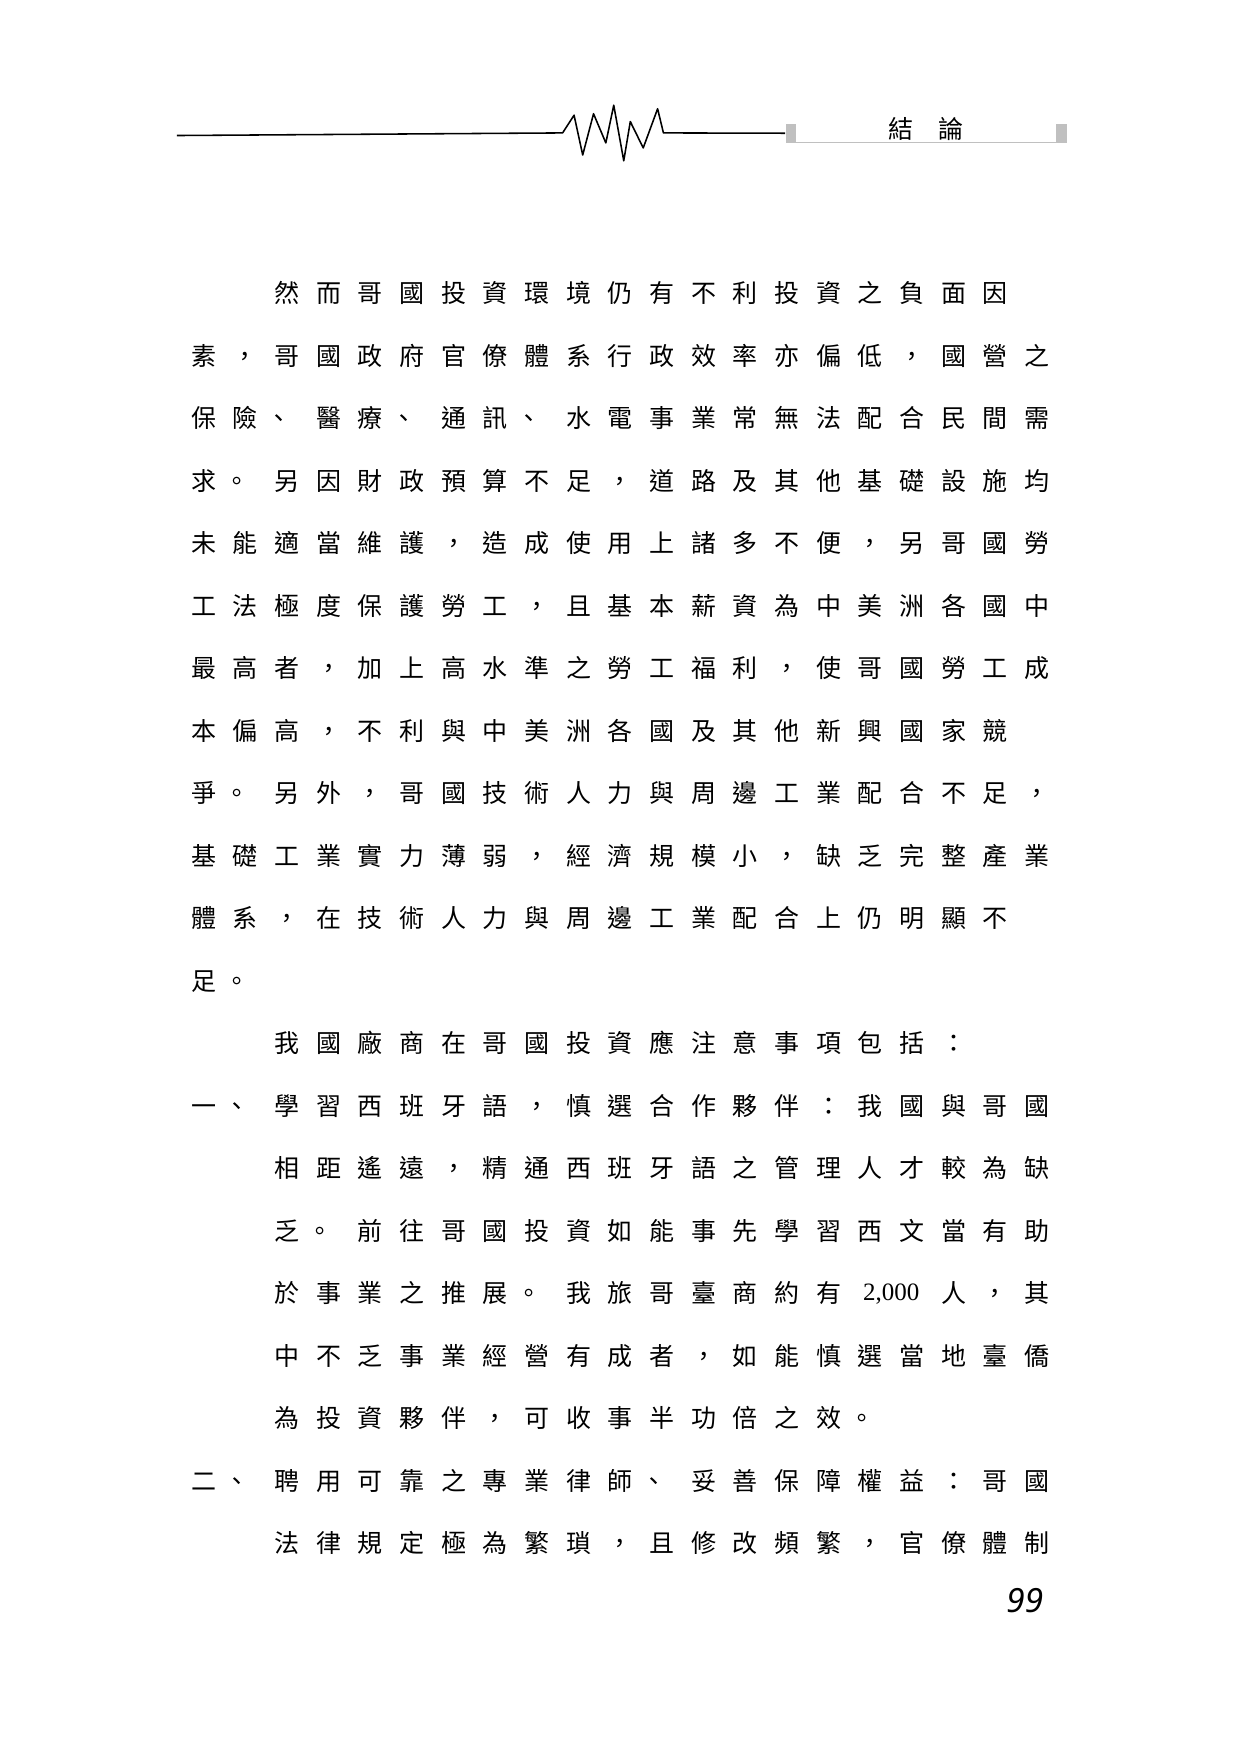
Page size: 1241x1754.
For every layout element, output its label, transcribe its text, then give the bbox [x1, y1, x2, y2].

text 一、學習西班牙語，慎選合作夥伴：我國與哥國相距遙遠，精通西班牙語之管理人才較為缺乏。前往哥國投資如能事先學習西文當有助於事業之推展。我旅哥臺商約有2,000人，其中不乏事業經營有成者，如能慎選當地臺僑為投資夥伴，可收事半功倍之效。 [183, 1063, 1058, 1438]
text 然而哥國投資環境仍有不利投資之負面因素，哥國政府官僚體系行政效率亦偏低，國營之保險、醫療、通訊、水電事業常無法配合民間需求。另因財政預算不足，道路及其他基礎設施均未能適當維護，造成使用上諸多不便，另哥國勞工法極度保護勞工，且基本薪資為中美洲各國中最高者，加上高水準之勞工福利，使哥國勞工成本偏高，不利與中美洲各國及其他新興國家競爭。另外，哥國技術人力與周邊工業配合不足，基礎工業實力薄弱，經濟規模小，缺乏完整產業體系，在技術人力與周邊工業配合上仍明顯不足。 [183, 250, 1058, 1000]
text 二、聘用可靠之專業律師、妥善保障權益：哥國法律規定極為繁瑣，且修改頻繁，官僚體制 [183, 1438, 1058, 1563]
text 我國廠商在哥國投資應注意事項包括： [183, 1000, 1058, 1063]
